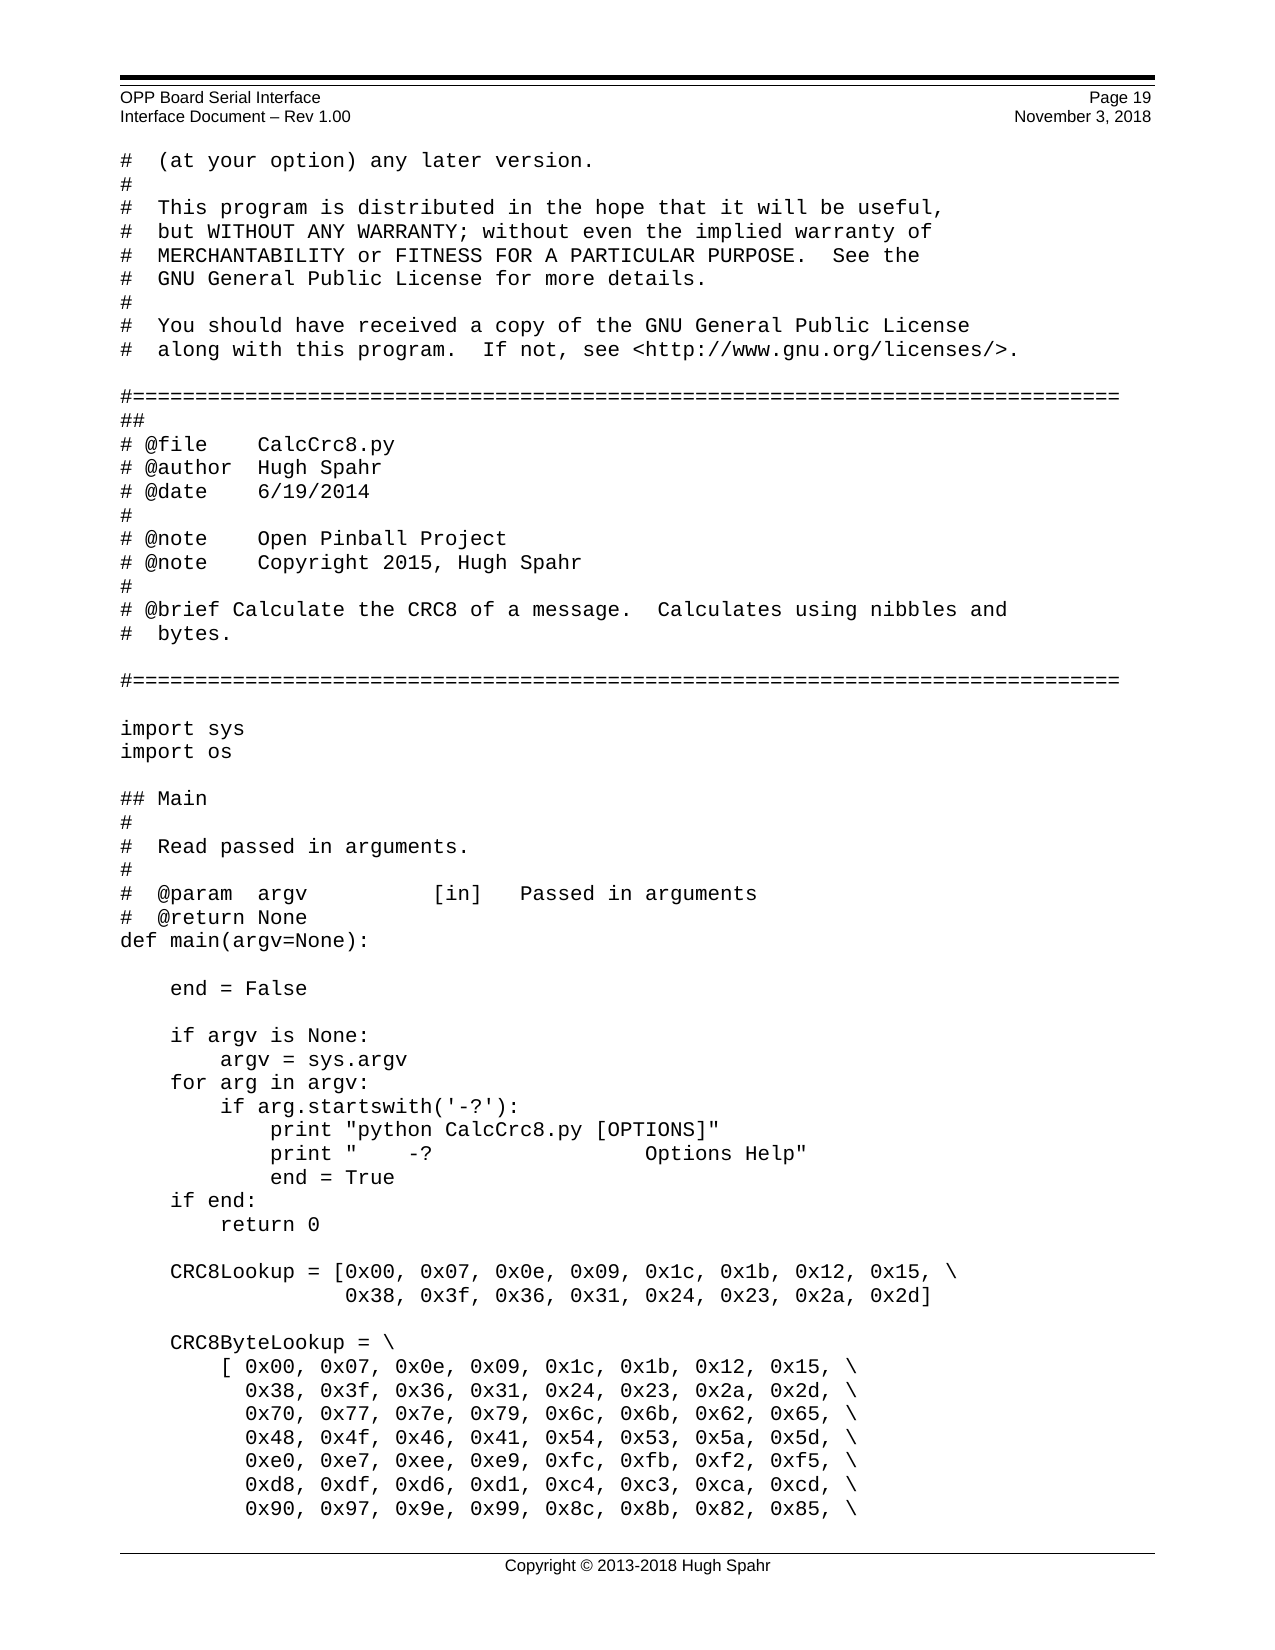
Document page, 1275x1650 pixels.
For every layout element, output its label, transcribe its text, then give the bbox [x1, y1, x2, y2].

text CRC8Lookup = [0x00, 0x07, 0x0e, 0x09, 0x1c, 0x1b, 0x12, 0x15, \ [120, 1261, 1155, 1285]
text 0x38, 0x3f, 0x36, 0x31, 0x24, 0x23, 0x2a, 0x2d] [120, 1285, 1155, 1309]
text # @note Open Pinball Project [120, 528, 1155, 552]
text # [120, 505, 1155, 528]
text # GNU General Public License for more details. [120, 268, 1155, 292]
text # @return None [120, 907, 1155, 930]
text 0x48, 0x4f, 0x46, 0x41, 0x54, 0x53, 0x5a, 0x5d, \ [120, 1427, 1155, 1451]
text ## [120, 410, 1155, 434]
text [ 0x00, 0x07, 0x0e, 0x09, 0x1c, 0x1b, 0x12, 0x15, \ [120, 1356, 1155, 1379]
text # MERCHANTABILITY or FITNESS FOR A PARTICULAR PURPOSE. See the [120, 244, 1155, 268]
text def main(argv=None): [120, 930, 1155, 954]
text # bytes. [120, 623, 1155, 647]
text # Read passed in arguments. [120, 836, 1155, 859]
text CRC8ByteLookup = \ [120, 1332, 1155, 1356]
text # @brief Calculate the CRC8 of a message. Calculates using nibbles and [120, 599, 1155, 623]
text 0x90, 0x97, 0x9e, 0x99, 0x8c, 0x8b, 0x82, 0x85, \ [120, 1498, 1155, 1521]
text # [120, 576, 1155, 599]
text # [120, 174, 1155, 197]
text # @file CalcCrc8.py [120, 434, 1155, 457]
text # @author Hugh Spahr [120, 457, 1155, 481]
text return 0 [120, 1214, 1155, 1238]
text # (at your option) any later version. [120, 150, 1155, 174]
text # @date 6/19/2014 [120, 481, 1155, 505]
text 0x38, 0x3f, 0x36, 0x31, 0x24, 0x23, 0x2a, 0x2d, \ [120, 1379, 1155, 1403]
text #=============================================================================== [120, 670, 1155, 694]
text # @note Copyright 2015, Hugh Spahr [120, 552, 1155, 576]
text for arg in argv: [120, 1072, 1155, 1096]
text if argv is None: [120, 1025, 1155, 1048]
text end = False [120, 978, 1155, 1001]
text # [120, 859, 1155, 883]
text # [120, 812, 1155, 836]
text print " -? Options Help" [120, 1143, 1155, 1167]
text end = True [120, 1167, 1155, 1190]
text # but WITHOUT ANY WARRANTY; without even the implied warranty of [120, 221, 1155, 244]
text print "python CalcCrc8.py [OPTIONS]" [120, 1119, 1155, 1143]
text # This program is distributed in the hope that it will be useful, [120, 197, 1155, 221]
text if end: [120, 1190, 1155, 1214]
text if arg.startswith('-?'): [120, 1096, 1155, 1119]
text # along with this program. If not, see <http://www.gnu.org/licenses/>. [120, 339, 1155, 363]
text import sys [120, 717, 1155, 741]
text # [120, 292, 1155, 316]
text #=============================================================================== [120, 386, 1155, 410]
text # You should have received a copy of the GNU General Public License [120, 316, 1155, 339]
text ## Main [120, 788, 1155, 812]
text 0xd8, 0xdf, 0xd6, 0xd1, 0xc4, 0xc3, 0xca, 0xcd, \ [120, 1474, 1155, 1498]
text argv = sys.argv [120, 1048, 1155, 1072]
text 0x70, 0x77, 0x7e, 0x79, 0x6c, 0x6b, 0x62, 0x65, \ [120, 1403, 1155, 1427]
text import os [120, 741, 1155, 765]
text 0xe0, 0xe7, 0xee, 0xe9, 0xfc, 0xfb, 0xf2, 0xf5, \ [120, 1451, 1155, 1474]
text # @param argv [in] Passed in arguments [120, 883, 1155, 907]
